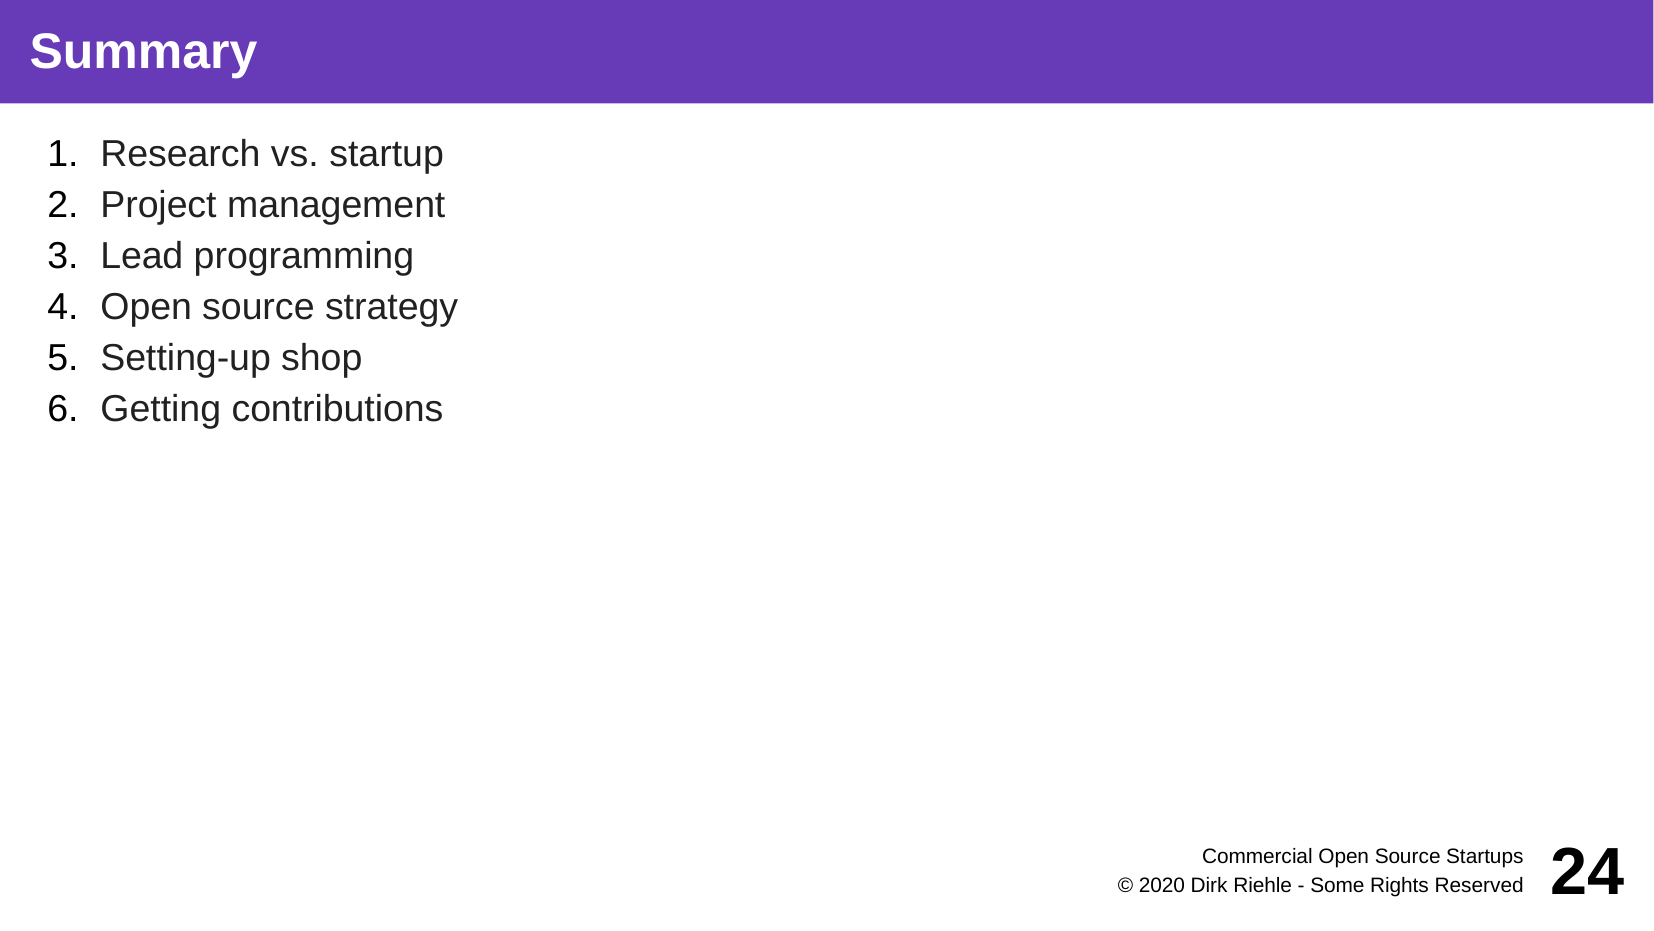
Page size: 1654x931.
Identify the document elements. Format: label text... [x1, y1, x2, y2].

title Summary [0, 0, 1654, 104]
list Research vs. startup Project management Lead programming Open source strategy Setting-up shop Getting contributions [29, 132, 1625, 813]
